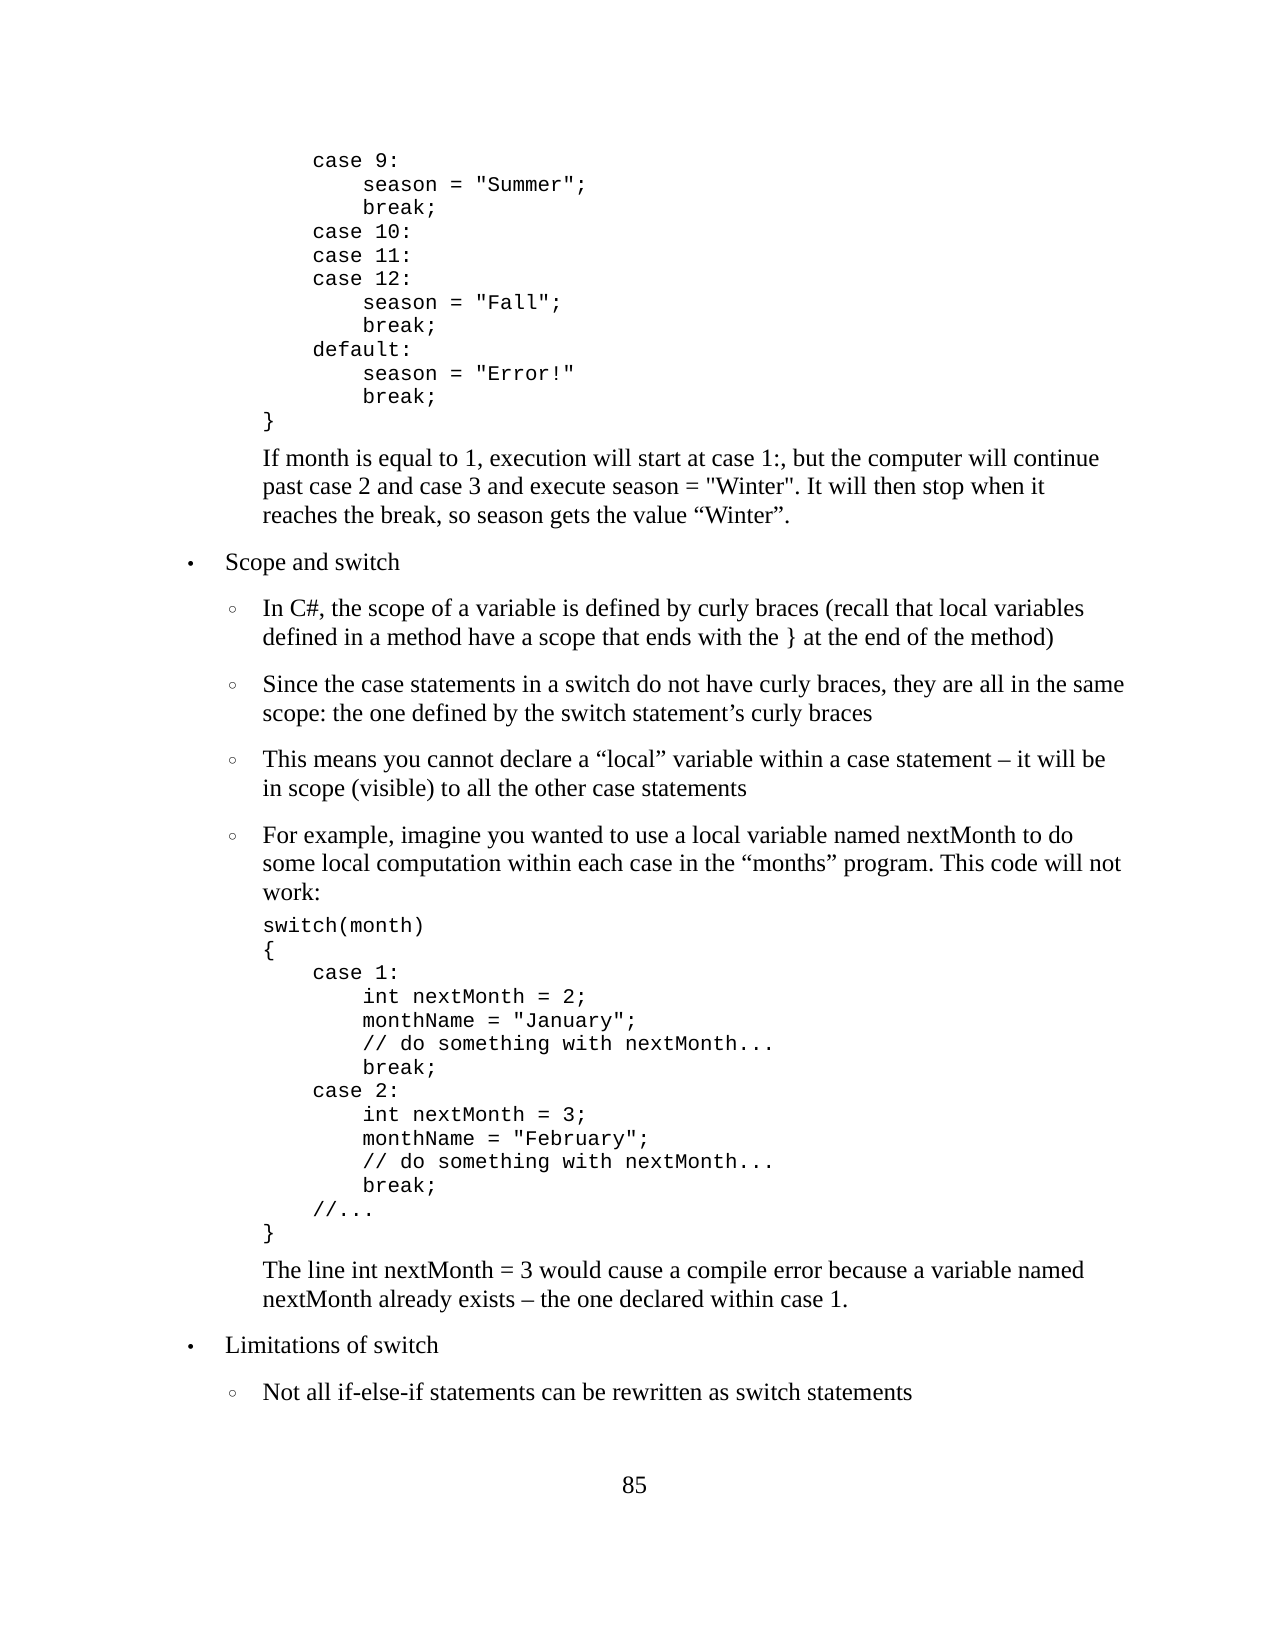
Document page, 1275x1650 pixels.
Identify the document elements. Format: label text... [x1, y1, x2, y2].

list } [225, 1222, 1125, 1246]
list { [225, 939, 1125, 962]
list case 1: [225, 962, 1125, 986]
list Limitations of switch [187, 1330, 1125, 1359]
list int nextMonth = 2; [225, 986, 1125, 1009]
list break; [225, 1057, 1125, 1081]
list This means you cannot declare a “local” variable within a case statement – it will be in scope (visible) to all the other case statements [225, 744, 1125, 802]
list default: [225, 339, 1125, 363]
list //... [225, 1199, 1125, 1222]
list case 2: [225, 1081, 1125, 1104]
list break; [225, 197, 1125, 221]
list Since the case statements in a switch do not have curly braces, they are all in the same scope: the one defined by the switch statement’s curly braces [225, 669, 1125, 726]
list int nextMonth = 3; [225, 1104, 1125, 1128]
list break; [225, 316, 1125, 339]
list For example, imagine you wanted to use a local variable named nextMonth to do some local computation within each case in the “months” program. This code will not work: [225, 820, 1125, 906]
list Scope and switch [187, 547, 1125, 576]
list // do something with nextMonth... [225, 1033, 1125, 1057]
list The line int nextMonth = 3 would cause a compile error because a variable named nextMonth already exists – the one declared within case 1. [225, 1255, 1125, 1312]
list monthName = "January"; [225, 1009, 1125, 1033]
list } [225, 410, 1125, 434]
list Not all if-else-if statements can be rewritten as switch statements [225, 1377, 1125, 1406]
list In C#, the scope of a variable is defined by curly braces (recall that local variables defined in a method have a scope that ends with the } at the end of the method) [225, 593, 1125, 651]
list case 12: [225, 268, 1125, 292]
list switch(month) [225, 915, 1125, 939]
list break; [225, 1175, 1125, 1199]
list case 9: [225, 150, 1125, 174]
list case 11: [225, 244, 1125, 268]
list // do something with nextMonth... [225, 1151, 1125, 1175]
list monthName = "February"; [225, 1128, 1125, 1151]
list If month is equal to 1, execution will start at case 1:, but the computer will continue past case 2 and case 3 and execute season = "Winter". It will then stop when it reaches the break, so season gets the value “Winter”. [225, 443, 1125, 529]
list case 10: [225, 221, 1125, 244]
list season = "Error!" [225, 363, 1125, 386]
list season = "Summer"; [225, 174, 1125, 197]
list season = "Fall"; [225, 292, 1125, 316]
list break; [225, 386, 1125, 410]
